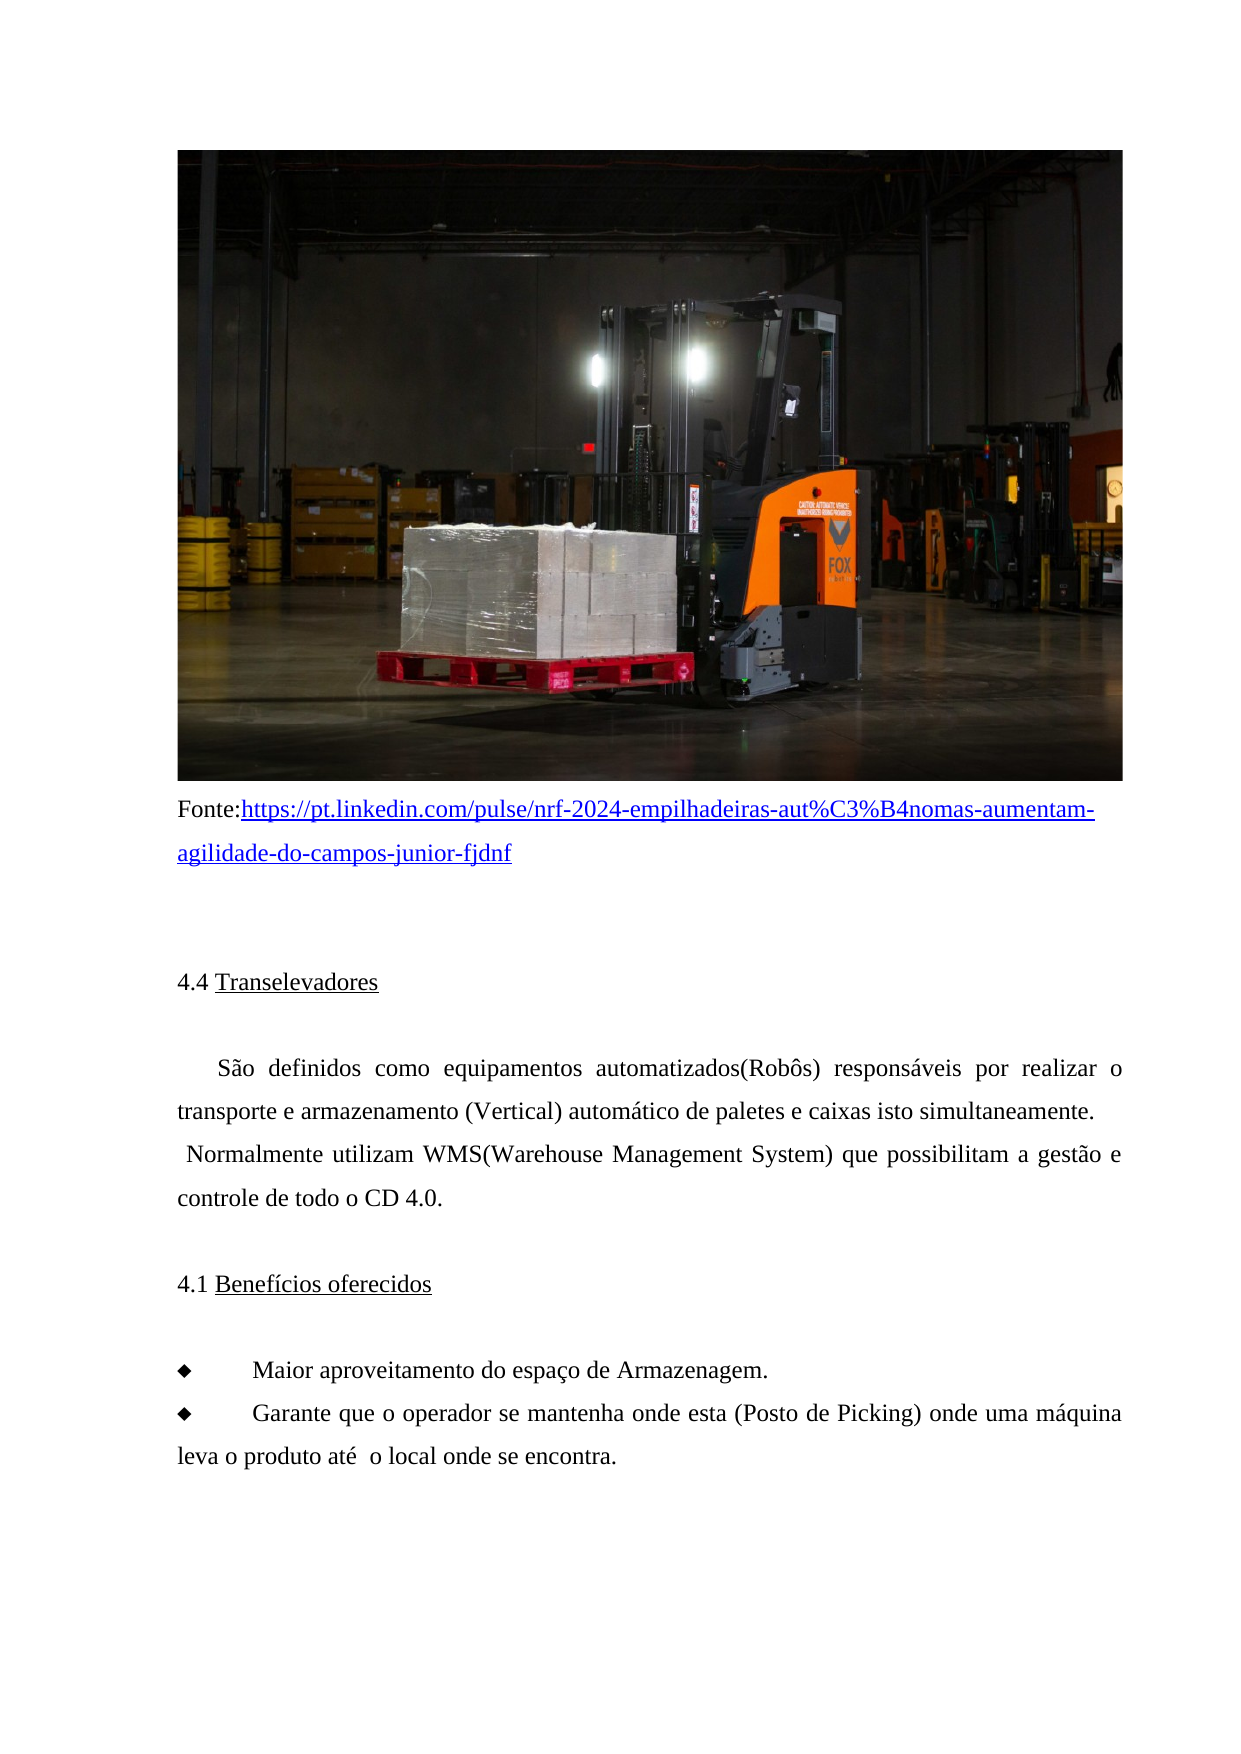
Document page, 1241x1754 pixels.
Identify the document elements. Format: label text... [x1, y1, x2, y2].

picture [177, 150, 1123, 781]
text Normalmente utilizam WMS(Warehouse Management System) que possibilitam a gestão e controle de todo o CD 4.0. [177, 1139, 1123, 1211]
text 4.4 Transelevadores [177, 967, 1123, 996]
list Maior aproveitamento do espaço de Armazenagem. [177, 1355, 1123, 1384]
text Fonte:https://pt.linkedin.com/pulse/nrf-2024-empilhadeiras-aut%C3%B4nomas-aumentam-agilidade-do-campos-junior-fjdnf [177, 781, 1123, 866]
text 4.1 Benefícios oferecidos [177, 1269, 1123, 1298]
text São definidos como equipamentos automatizados(Robôs) responsáveis por realizar o transporte e armazenamento (Vertical) automático de paletes e caixas isto simultaneamente. [177, 1053, 1123, 1125]
list Garante que o operador se mantenha onde esta (Posto de Picking) onde uma máquina leva o produto até o local onde se encontra. [177, 1398, 1123, 1470]
